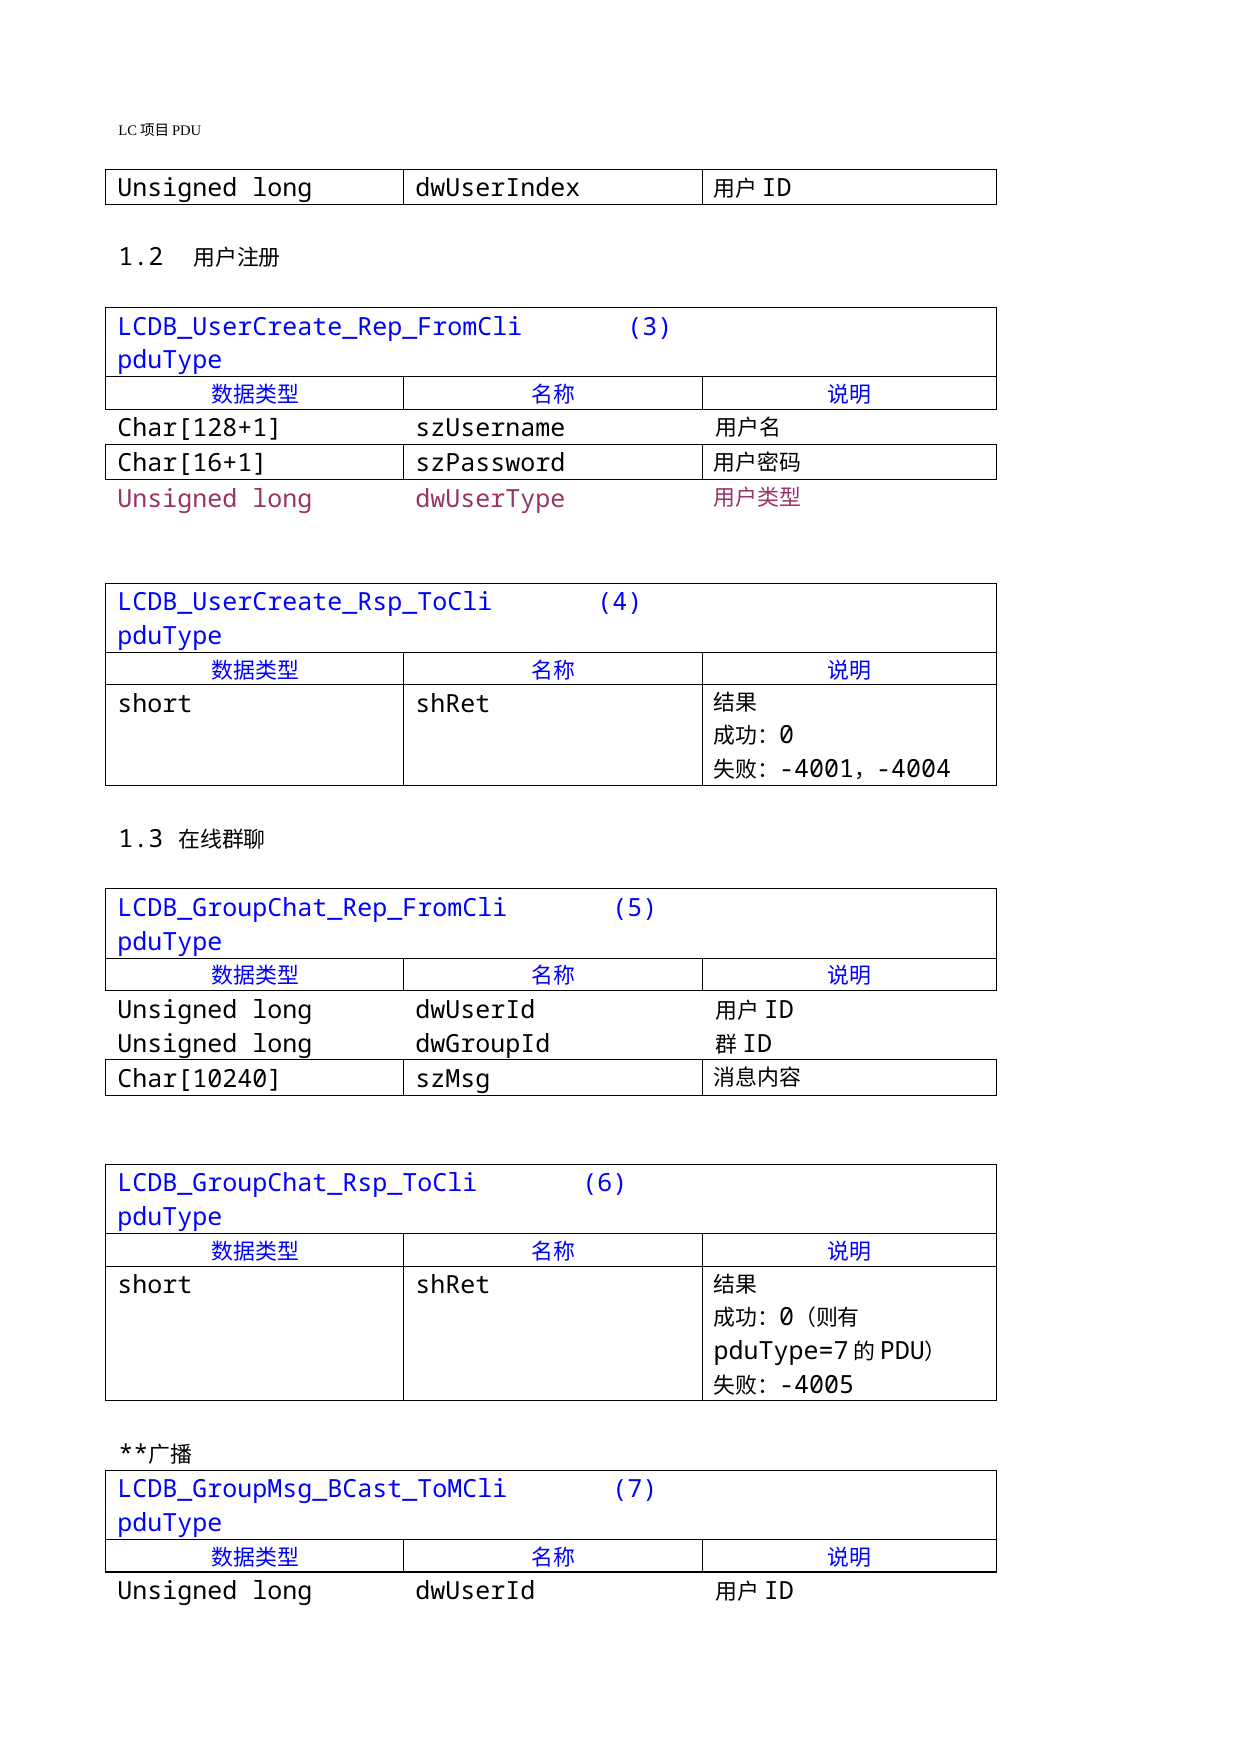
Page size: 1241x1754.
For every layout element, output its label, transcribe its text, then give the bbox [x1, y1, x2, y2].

table_header LCDB_GroupChat_Rep_FromCli (5) pduType [106, 889, 996, 957]
text **广播 [118, 1436, 1122, 1469]
table_cell Char[128+1] [106, 410, 404, 444]
table_cell 用户类型 [702, 480, 996, 514]
table_cell 数据类型 [106, 1540, 403, 1571]
table_cell shRet [404, 1267, 702, 1400]
table_cell szUsername [404, 410, 704, 444]
table_cell Char[16+1] [106, 445, 403, 479]
table_cell 用户密码 [703, 445, 996, 479]
table_cell dwUserType [404, 480, 702, 514]
table_cell 说明 [703, 1234, 996, 1266]
table_cell 用户ID [704, 991, 996, 1025]
text 1.2 用户注册 [118, 239, 1122, 273]
table_cell 名称 [404, 1540, 702, 1571]
table_cell 说明 [703, 653, 996, 684]
table_cell 说明 [703, 959, 996, 990]
table_cell 名称 [404, 653, 702, 684]
table_cell 说明 [703, 377, 996, 409]
table_cell szPassword [404, 445, 702, 479]
table_cell 用户ID [703, 170, 996, 204]
table_cell dwUserId [404, 991, 704, 1025]
table_cell 名称 [404, 1234, 702, 1266]
table_cell 群ID [704, 1025, 996, 1059]
table_cell Char[10240] [106, 1060, 403, 1094]
table_cell short [106, 1267, 403, 1400]
table_cell Unsigned long [106, 991, 404, 1025]
table_cell shRet [404, 685, 702, 785]
table_header LCDB_UserCreate_Rsp_ToCli (4) pduType [106, 584, 996, 652]
table_cell 用户ID [704, 1573, 996, 1607]
table_cell Unsigned long [106, 480, 404, 514]
table_cell 数据类型 [106, 959, 403, 990]
table_cell 用户名 [704, 410, 996, 444]
table_cell dwGroupId [404, 1025, 704, 1059]
table_cell 数据类型 [106, 377, 403, 409]
table_cell Unsigned long [106, 1573, 404, 1607]
table_cell 数据类型 [106, 1234, 403, 1266]
table_cell Unsigned long [106, 170, 403, 204]
table_cell Unsigned long [106, 1025, 404, 1059]
text 1.3 在线群聊 [118, 820, 1122, 854]
table_cell short [106, 685, 403, 785]
table_cell szMsg [404, 1060, 702, 1094]
table_cell 消息内容 [703, 1060, 996, 1094]
table_header LCDB_UserCreate_Rep_FromCli (3) pduType [106, 308, 996, 376]
table_cell 结果 成功：0 失败：-4001，-4004 [703, 685, 996, 785]
table_cell 名称 [404, 959, 702, 990]
table_header LCDB_GroupChat_Rsp_ToCli (6) pduType [106, 1165, 996, 1233]
table_cell dwUserIndex [404, 170, 702, 204]
table_header LCDB_GroupMsg_BCast_ToMCli (7) pduType [106, 1471, 996, 1539]
table_cell 结果 成功：0（则有pduType=7的PDU） 失败：-4005 [703, 1267, 996, 1400]
table_cell 名称 [404, 377, 702, 409]
table_cell dwUserId [404, 1573, 704, 1607]
table_cell 数据类型 [106, 653, 403, 684]
table_cell 说明 [703, 1540, 996, 1571]
